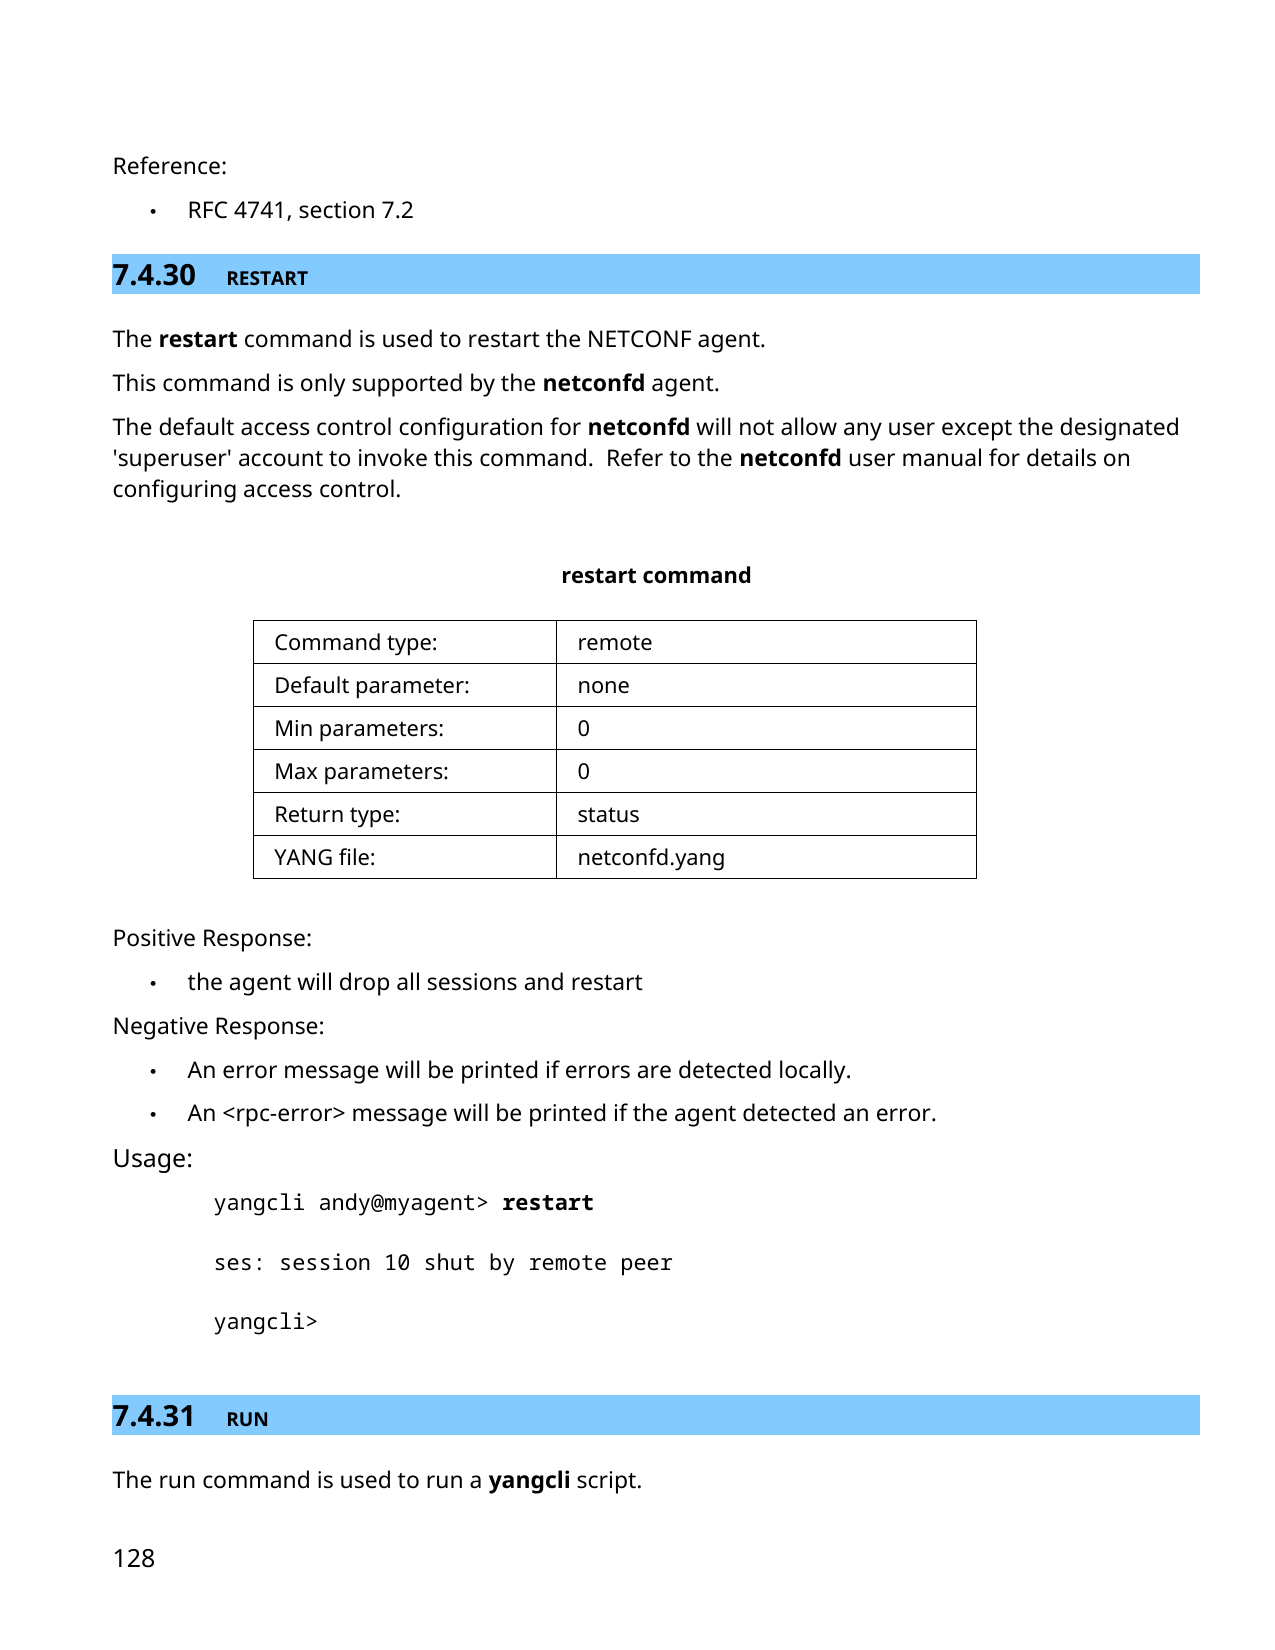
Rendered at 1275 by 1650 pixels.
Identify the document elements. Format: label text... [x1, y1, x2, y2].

text Negative Response: [112, 1010, 1200, 1041]
text The run command is used to run a yangcli script. [112, 1464, 1200, 1495]
table_cell 0 [557, 750, 976, 792]
text yangcli andy@myagent> restart ses: session 10 shut by remote peer yangcli> [139, 1187, 1200, 1366]
table_cell Default parameter: [254, 664, 556, 706]
table_cell netconfd.yang [557, 836, 976, 878]
table_cell status [557, 793, 976, 835]
text Positive Response: [112, 922, 1200, 954]
subtitle run [112, 1395, 1200, 1435]
table_cell Max parameters: [254, 750, 556, 792]
list An <rpc-error> message will be printed if the agent detected an error. [150, 1097, 1200, 1129]
list An error message will be printed if errors are detected locally. [150, 1054, 1200, 1085]
table_cell none [557, 664, 976, 706]
subtitle restart [112, 254, 1200, 294]
table_header Command type: [254, 621, 556, 663]
list the agent will drop all sessions and restart [150, 966, 1200, 997]
table_header remote [557, 621, 976, 663]
text This command is only supported by the netconfd agent. [112, 367, 1200, 398]
list RFC 4741, section 7.2 [150, 194, 1200, 225]
subtitle restart command [127, 561, 1185, 590]
text The restart command is used to restart the NETCONF agent. [112, 323, 1200, 354]
text The default access control configuration for netconfd will not allow any user except the designated 'superuser' account to invoke this command. Refer to the netconfd user manual for details on configuring access control. [112, 411, 1200, 504]
text Reference: [112, 150, 1200, 181]
table_cell YANG file: [254, 836, 556, 878]
table_cell Return type: [254, 793, 556, 835]
text Usage: [112, 1141, 1200, 1175]
table_cell 0 [557, 707, 976, 749]
table_cell Min parameters: [254, 707, 556, 749]
